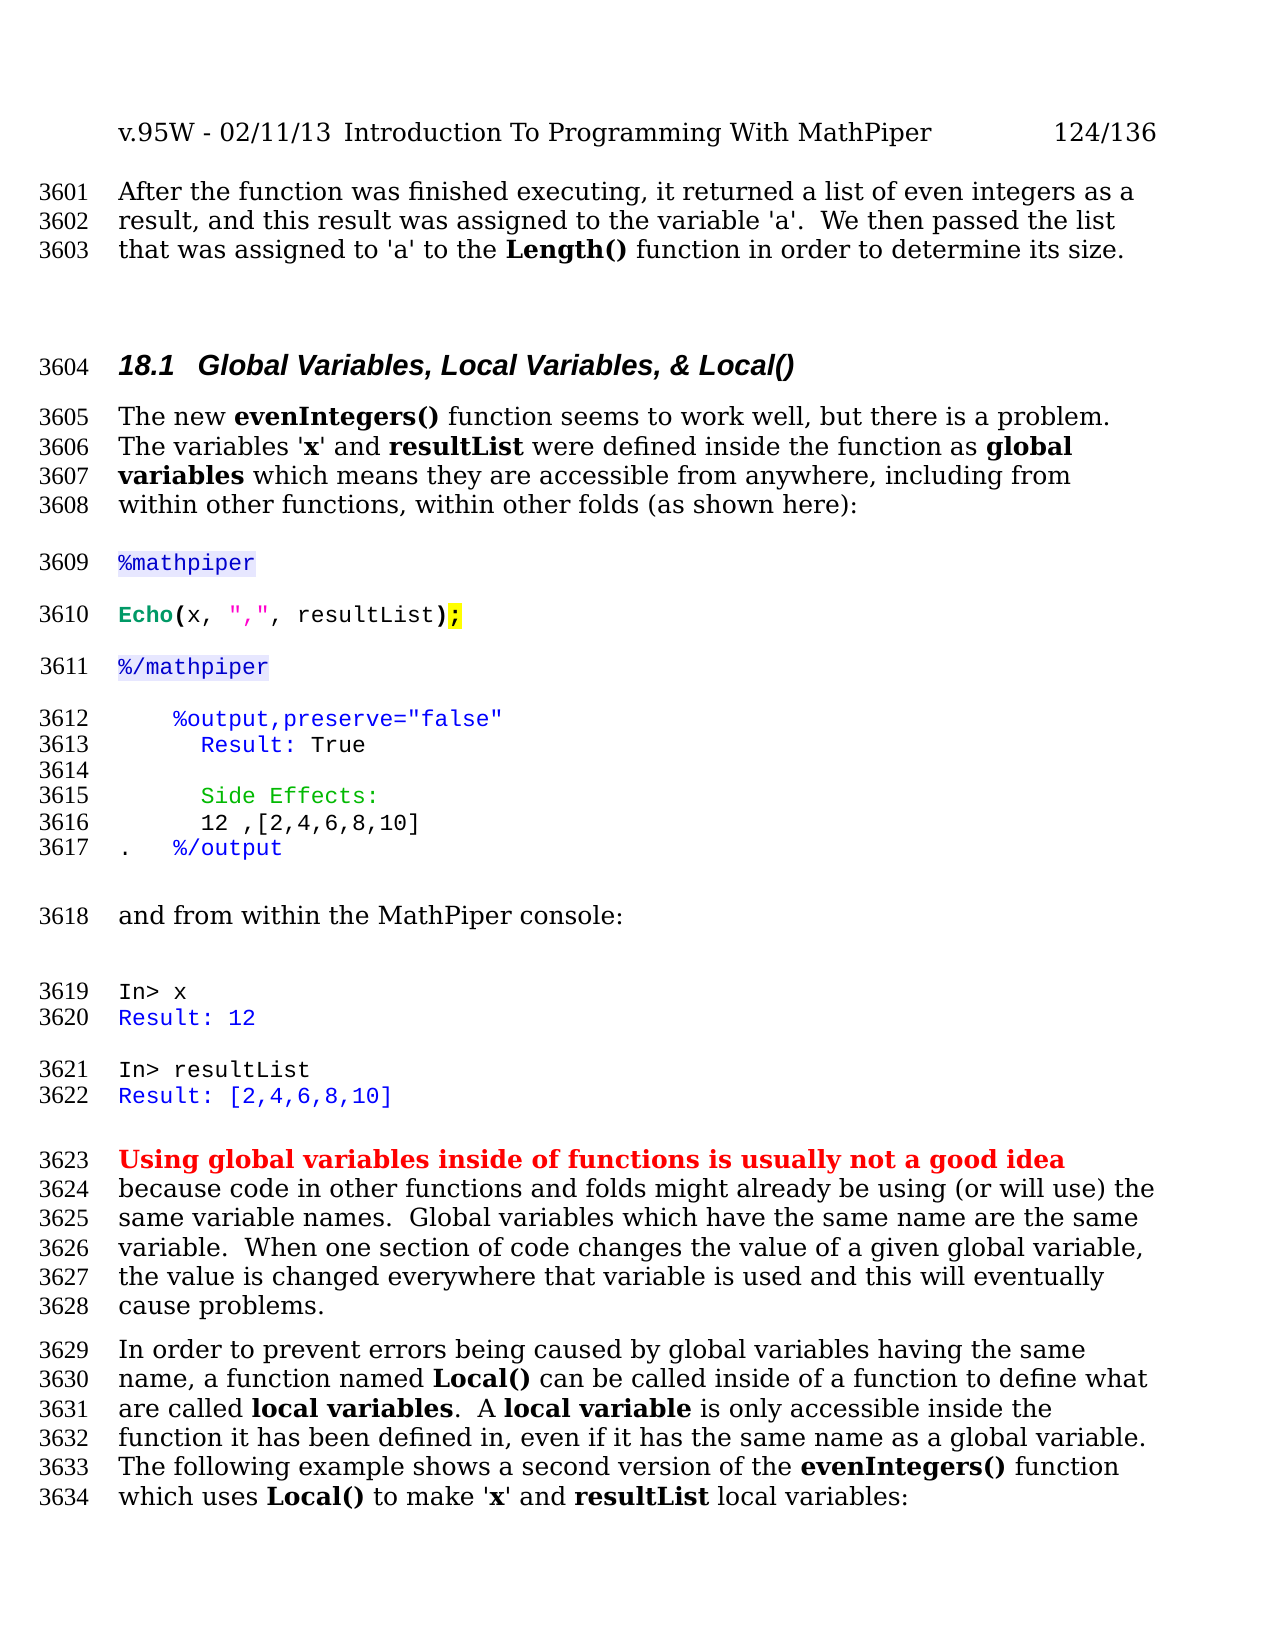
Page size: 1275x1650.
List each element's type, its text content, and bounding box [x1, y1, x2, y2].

text %mathpiper [118, 551, 1157, 577]
text Side Effects: [118, 785, 1157, 811]
text After the function was finished executing, it returned a list of even integers as a result, and this result was assigned to the variable 'a'. We then passed the list that was assigned to 'a' to the Length() function in order to determine its size. [118, 177, 1157, 264]
text In> resultList [118, 1058, 1157, 1084]
text Result: True [118, 733, 1157, 759]
text . %/output [118, 837, 1157, 863]
text and from within the MathPiper console: [118, 901, 1157, 930]
text 12 ,[2,4,6,8,10] [118, 811, 1157, 837]
text In> x [118, 981, 1157, 1006]
text Result: 12 [118, 1006, 1157, 1032]
text Using global variables inside of functions is usually not a good idea because code in other functions and folds might already be using (or will use) the same variable names. Global variables which have the same name are the same variable. When one section of code changes the value of a given global variable, the value is changed everywhere that variable is used and this will eventually cause problems. [118, 1145, 1157, 1320]
subtitle Global Variables, Local Variables, & Local() [118, 348, 1157, 381]
text %output,preserve="false" [118, 707, 1157, 733]
text In order to prevent errors being caused by global variables having the same name, a function named Local() can be called inside of a function to define what are called local variables. A local variable is only accessible inside the function it has been defined in, even if it has the same name as a global variable. The following example shows a second version of the evenIntegers() function which uses Local() to make 'x' and resultList local variables: [118, 1335, 1157, 1511]
text Echo(x, ",", resultList); [118, 603, 1157, 629]
text %/mathpiper [118, 655, 1157, 681]
text The new evenIntegers() function seems to work well, but there is a problem. The variables 'x' and resultList were defined inside the function as global variables which means they are accessible from anywhere, including from within other functions, within other folds (as shown here): [118, 402, 1157, 519]
text Result: [2,4,6,8,10] [118, 1084, 1157, 1110]
